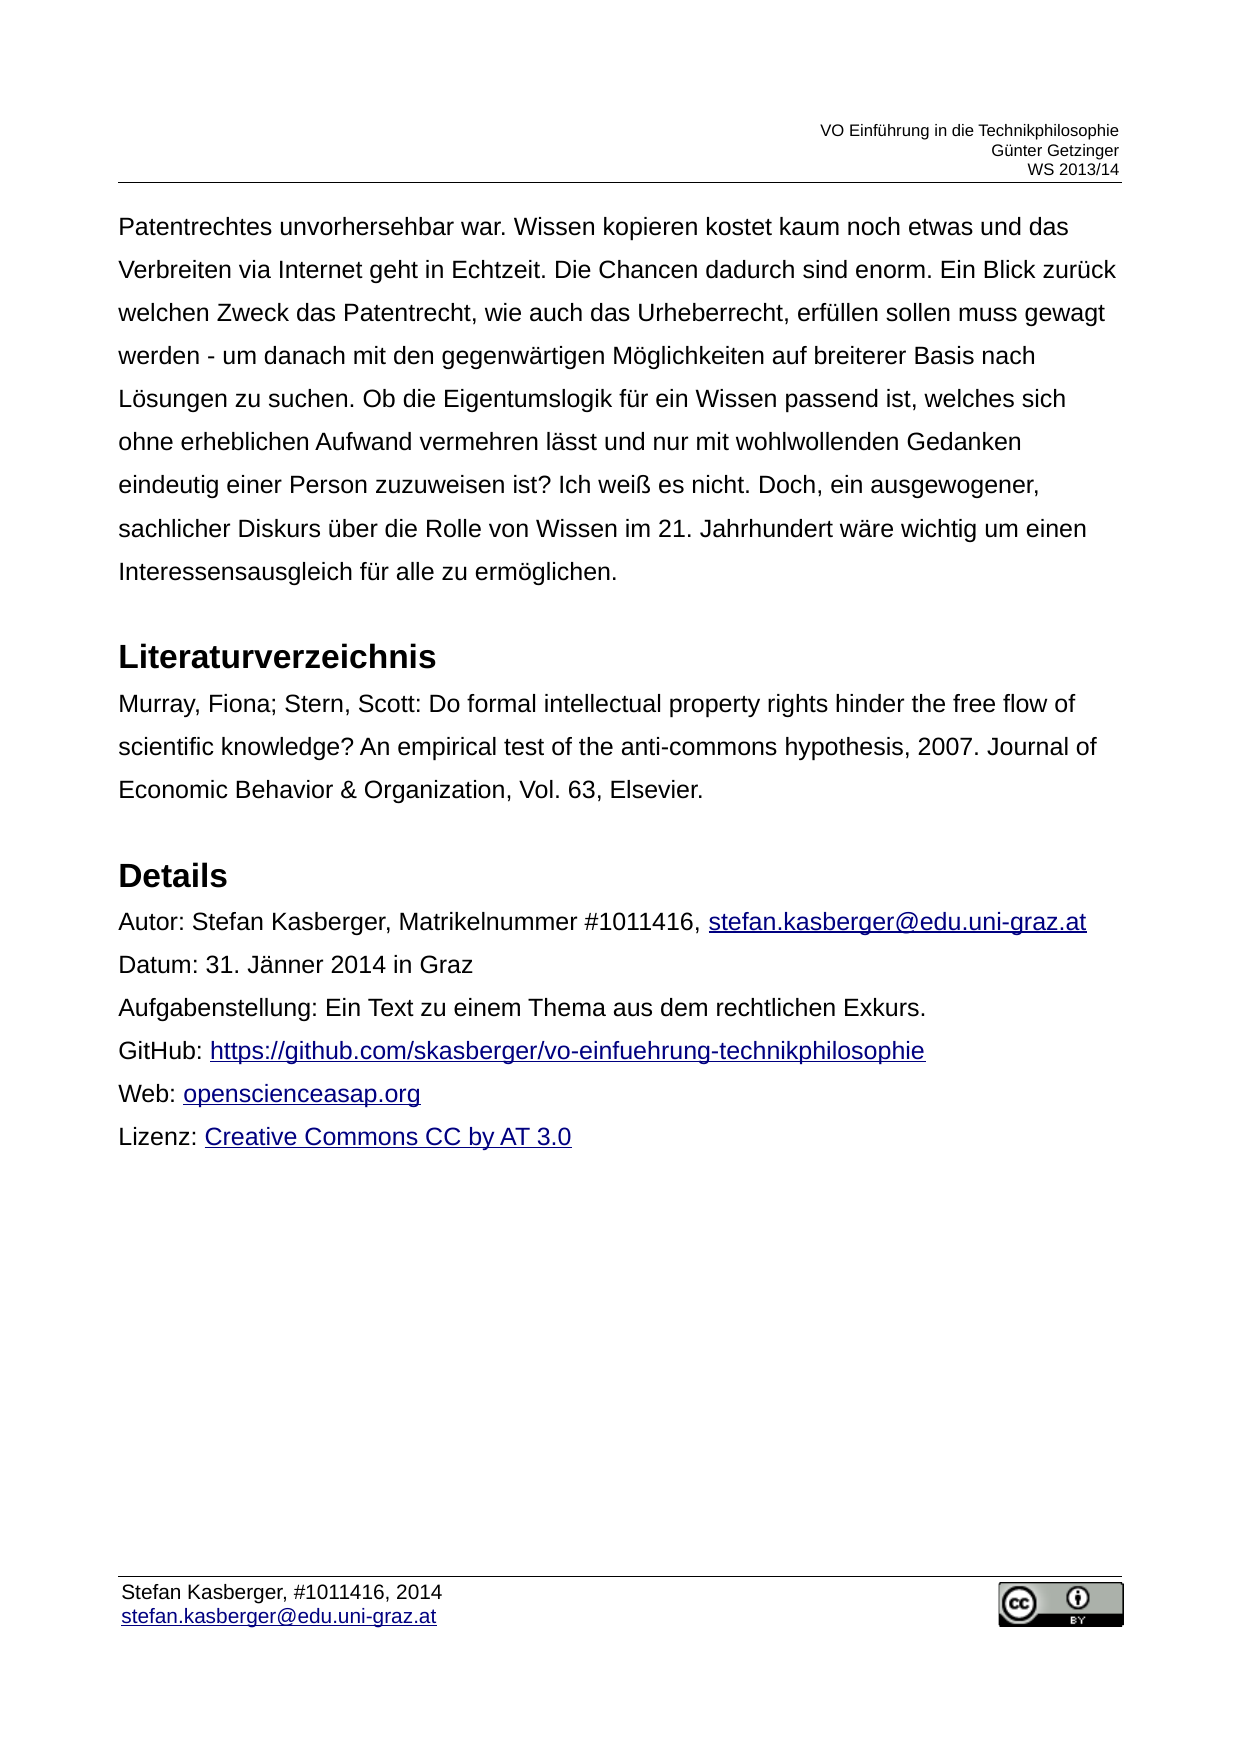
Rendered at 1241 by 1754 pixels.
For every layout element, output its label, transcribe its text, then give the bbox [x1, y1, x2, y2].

text Patentrechtes unvorhersehbar war. Wissen kopieren kostet kaum noch etwas und das Verbreiten via Internet geht in Echtzeit. Die Chancen dadurch sind enorm. Ein Blick zurück welchen Zweck das Patentrecht, wie auch das Urheberrecht, erfüllen sollen muss gewagt werden - um danach mit den gegenwärtigen Möglichkeiten auf breiterer Basis nach Lösungen zu suchen. Ob die Eigentumslogik für ein Wissen passend ist, welches sich ohne erheblichen Aufwand vermehren lässt und nur mit wohlwollenden Gedanken eindeutig einer Person zuzuweisen ist? Ich weiß es nicht. Doch, ein ausgewogener, sachlicher Diskurs über die Rolle von Wissen im 21. Jahrhundert wäre wichtig um einen Interessensausgleich für alle zu ermöglichen. [118, 212, 1122, 586]
subtitle Literaturverzeichnis [118, 637, 1122, 676]
text Autor: Stefan Kasberger, Matrikelnummer #1011416, stefan.kasberger@edu.uni-graz.at [118, 907, 1122, 935]
picture [998, 1582, 1124, 1627]
text Web: openscienceasap.org [118, 1079, 1122, 1108]
subtitle Details [118, 855, 1122, 894]
text Murray, Fiona; Stern, Scott: Do formal intellectual property rights hinder the free flow of scientific knowledge? An empirical test of the anti-commons hypothesis, 2007. Journal of Economic Behavior & Organization, Vol. 63, Elsevier. [118, 688, 1122, 803]
text Datum: 31. Jänner 2014 in Graz [118, 950, 1122, 978]
text Aufgabenstellung: Ein Text zu einem Thema aus dem rechtlichen Exkurs. [118, 993, 1122, 1022]
text Lizenz: Creative Commons CC by AT 3.0 [118, 1122, 1122, 1151]
text GitHub: https://github.com/skasberger/vo-einfuehrung-technikphilosophie [118, 1036, 1122, 1065]
